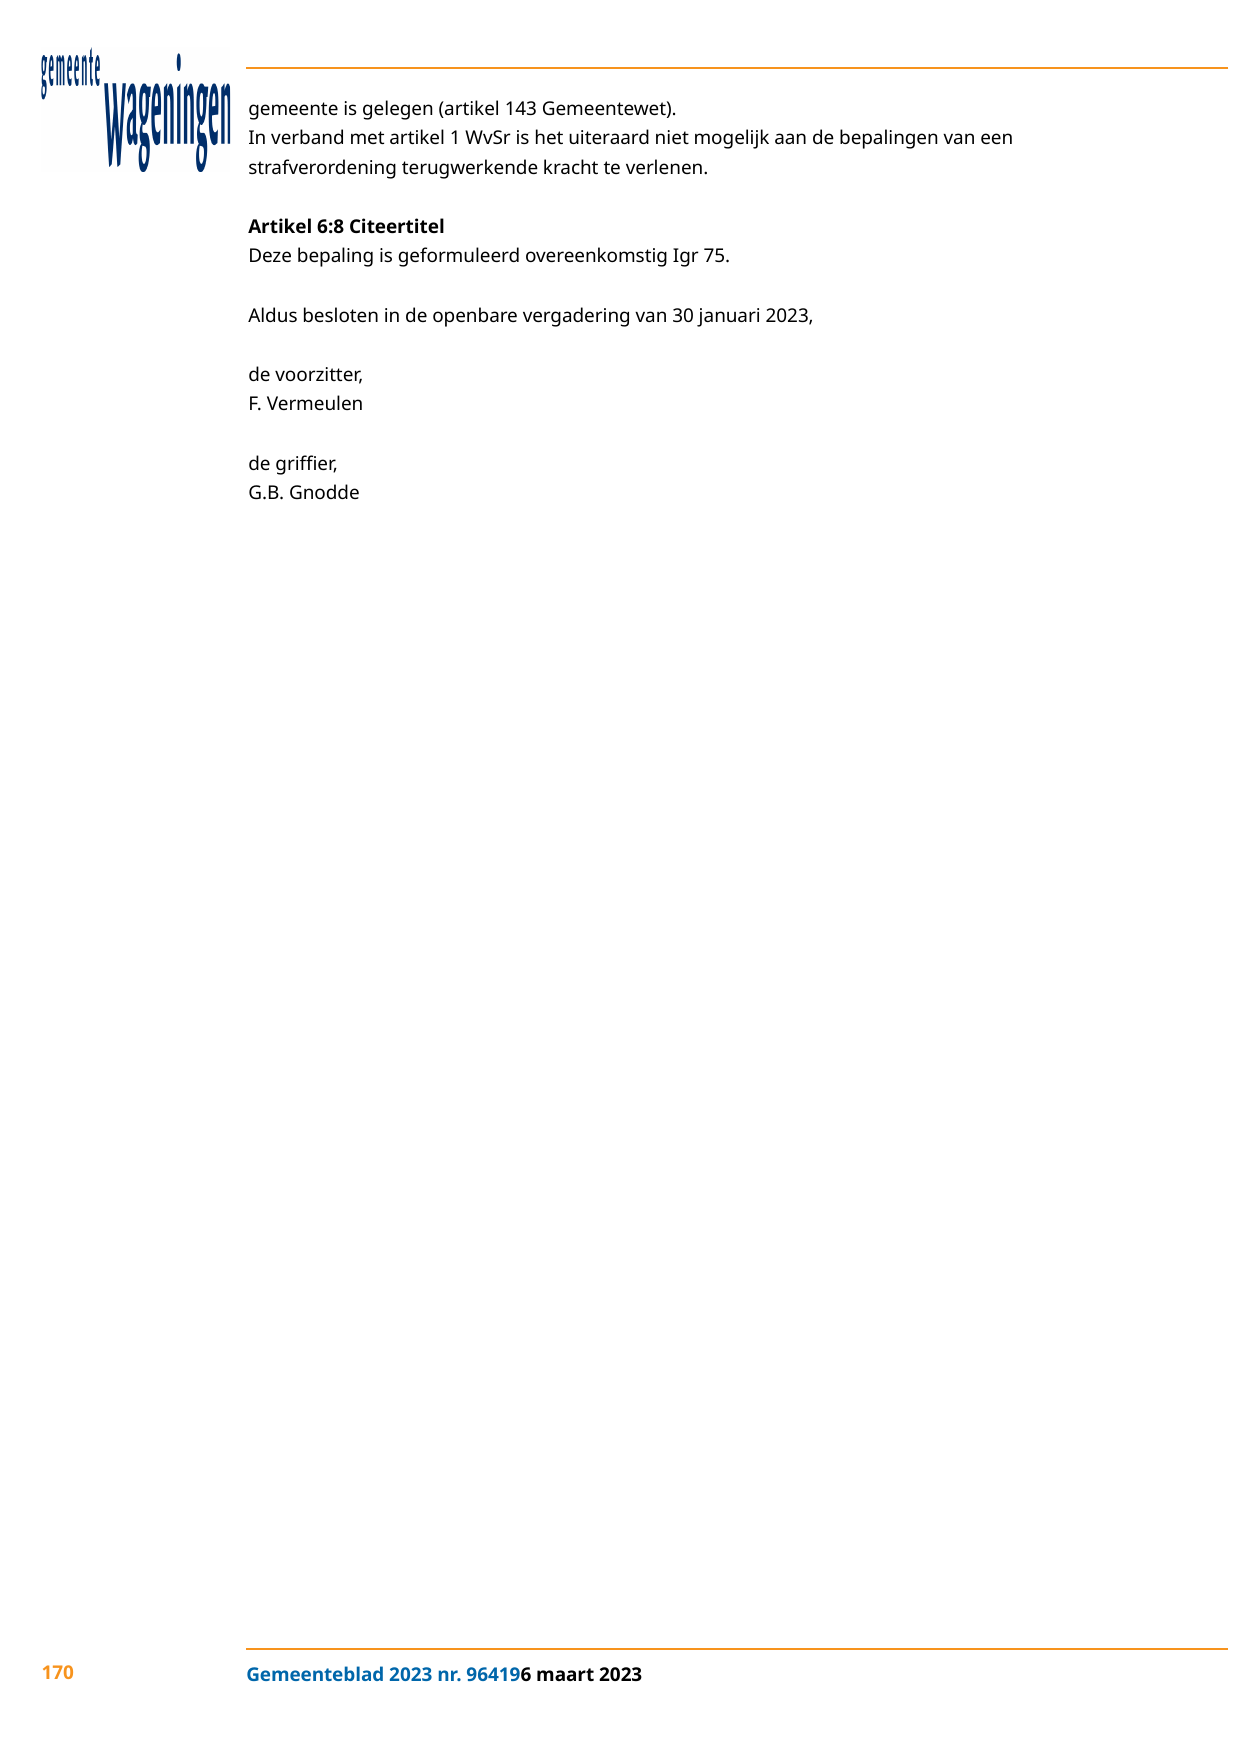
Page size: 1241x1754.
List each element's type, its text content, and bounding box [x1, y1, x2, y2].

text de voorzitter, [248, 361, 1152, 387]
text G.B. Gnodde [248, 479, 1152, 505]
text In verband met artikel 1 WvSr is het uiteraard niet mogelijk aan de bepalingen van een strafverordening terugwerkende kracht te verlenen. [248, 124, 1152, 180]
text de griffier, [248, 450, 1152, 476]
text Aldus besloten in de openbare vergadering van 30 januari 2023, [248, 302, 1152, 328]
text Deze bepaling is geformuleerd overeenkomstig Igr 75. [248, 243, 1152, 268]
text F. Vermeulen [248, 391, 1152, 416]
text gemeente is gelegen (artikel 143 Gemeentewet). [248, 95, 1152, 121]
text Artikel 6:8 Citeertitel [248, 213, 1152, 239]
picture [41, 47, 231, 172]
